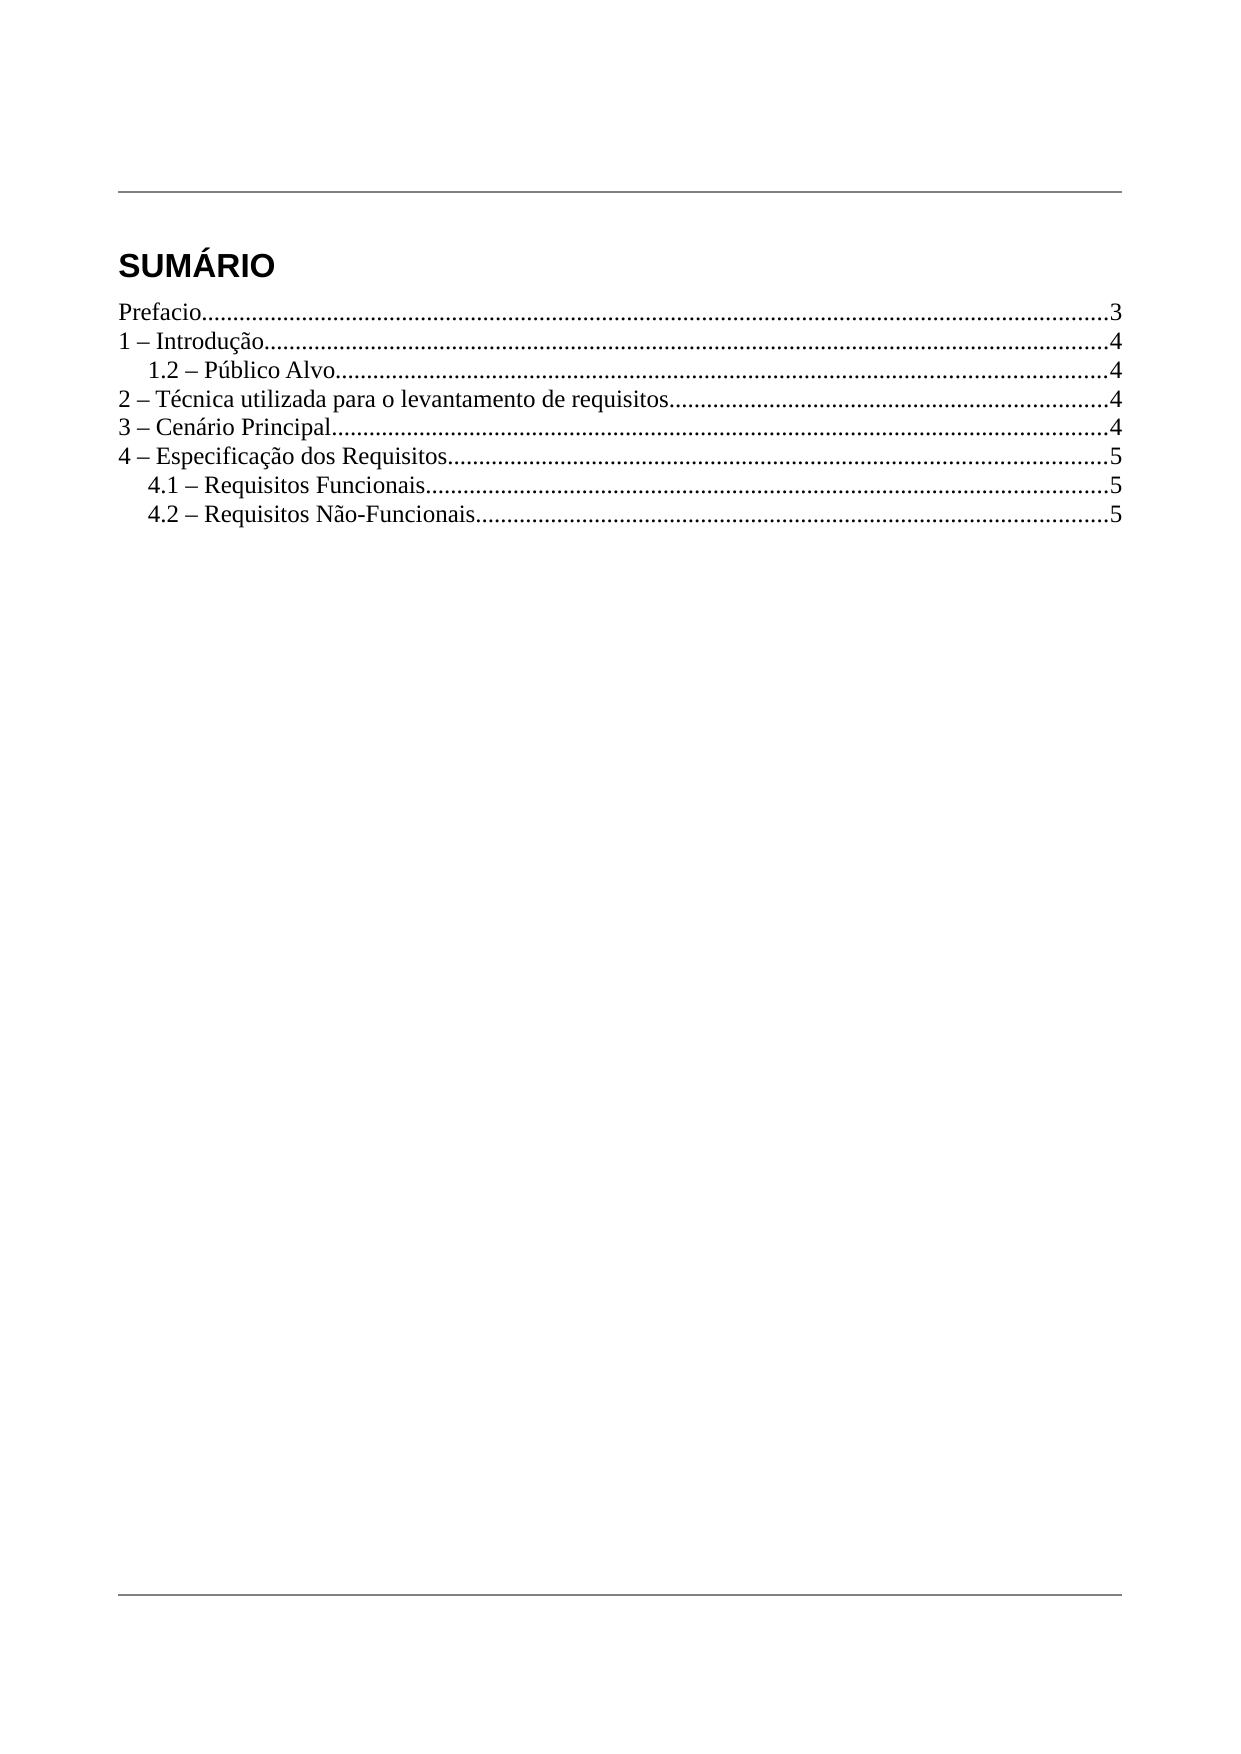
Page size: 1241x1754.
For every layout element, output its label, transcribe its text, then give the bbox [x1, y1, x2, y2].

text 4 – Especificação dos Requisitos 5 [118, 441, 1122, 470]
text 2 – Técnica utilizada para o levantamento de requisitos 4 [118, 384, 1122, 412]
text 1.2 – Público Alvo 4 [148, 355, 1122, 384]
text Prefacio 3 [118, 297, 1122, 326]
text 1 – Introdução 4 [118, 326, 1122, 355]
text 4.1 – Requisitos Funcionais 5 [148, 470, 1122, 499]
text 3 – Cenário Principal 4 [118, 412, 1122, 441]
subtitle SUMÁRIO [118, 246, 1122, 285]
text 4.2 – Requisitos Não-Funcionais 5 [148, 499, 1122, 527]
